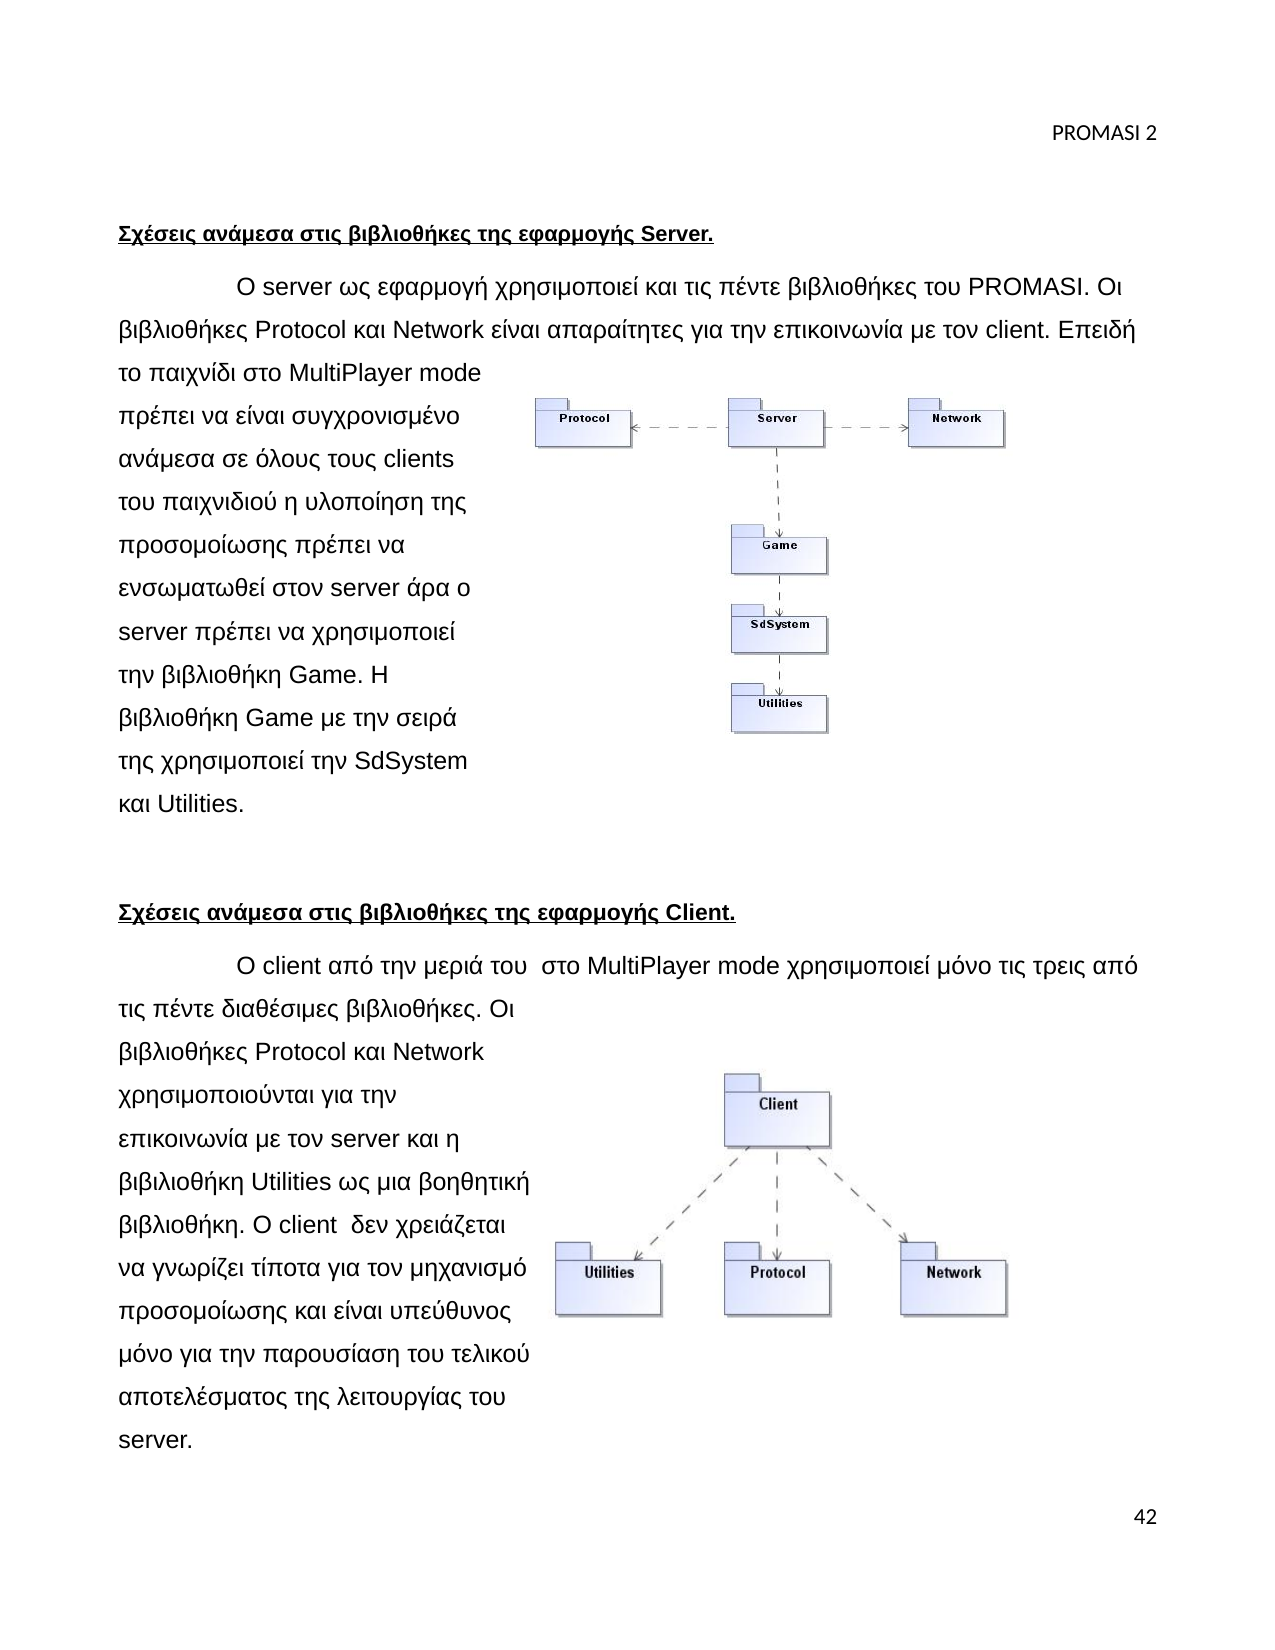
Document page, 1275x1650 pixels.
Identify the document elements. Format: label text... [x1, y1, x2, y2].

text Σχέσεις ανάμεσα στις βιβλιοθήκες της εφαρμογής Server. [118, 221, 1157, 246]
text Σχέσεις ανάμεσα στις βιβλιοθήκες της εφαρμογής Client. [118, 899, 1157, 926]
text Ο client από την μεριά του στο MultiPlayer mode χρησιμοποιεί μόνο τις τρεις από τις πέντε διαθέσιμες βιβλιοθήκες. Οι βιβλιοθήκες Protocol και Network χρησιμοποιούνται για την επικοινωνία με τον server και η βιβιλιοθήκη Utilities ως μια βοηθητική βιβλιοθήκη. Ο client δεν χρειάζεται να γνωρίζει τίποτα για τον μηχανισμό προσομοίωσης και είναι υπεύθυνος μόνο για την παρουσίαση του τελικού αποτελέσματος της λειτουργίας του server. [118, 951, 1157, 1454]
text Ο server ως εφαρμογή χρησιμοποιεί και τις πέντε βιβλιοθήκες του PROMASI. Οι βιβλιοθήκες Protocol και Network είναι απαραίτητες για την επικοινωνία με τον client. Επειδή το παιχνίδι στο MultiPlayer mode πρέπει να είναι συγχρονισμένο ανάμεσα σε όλους τους clients του παιχνιδιού η υλοποίηση της προσομοίωσης πρέπει να ενσωματωθεί στον server άρα ο server πρέπει να χρησιμοποιεί την βιβλιοθήκη Game. Η βιβλιοθήκη Game με την σειρά της χρησιμοποιεί την SdSystem και Utilities. [118, 272, 1157, 818]
picture [496, 352, 1108, 769]
picture [531, 1011, 1105, 1391]
